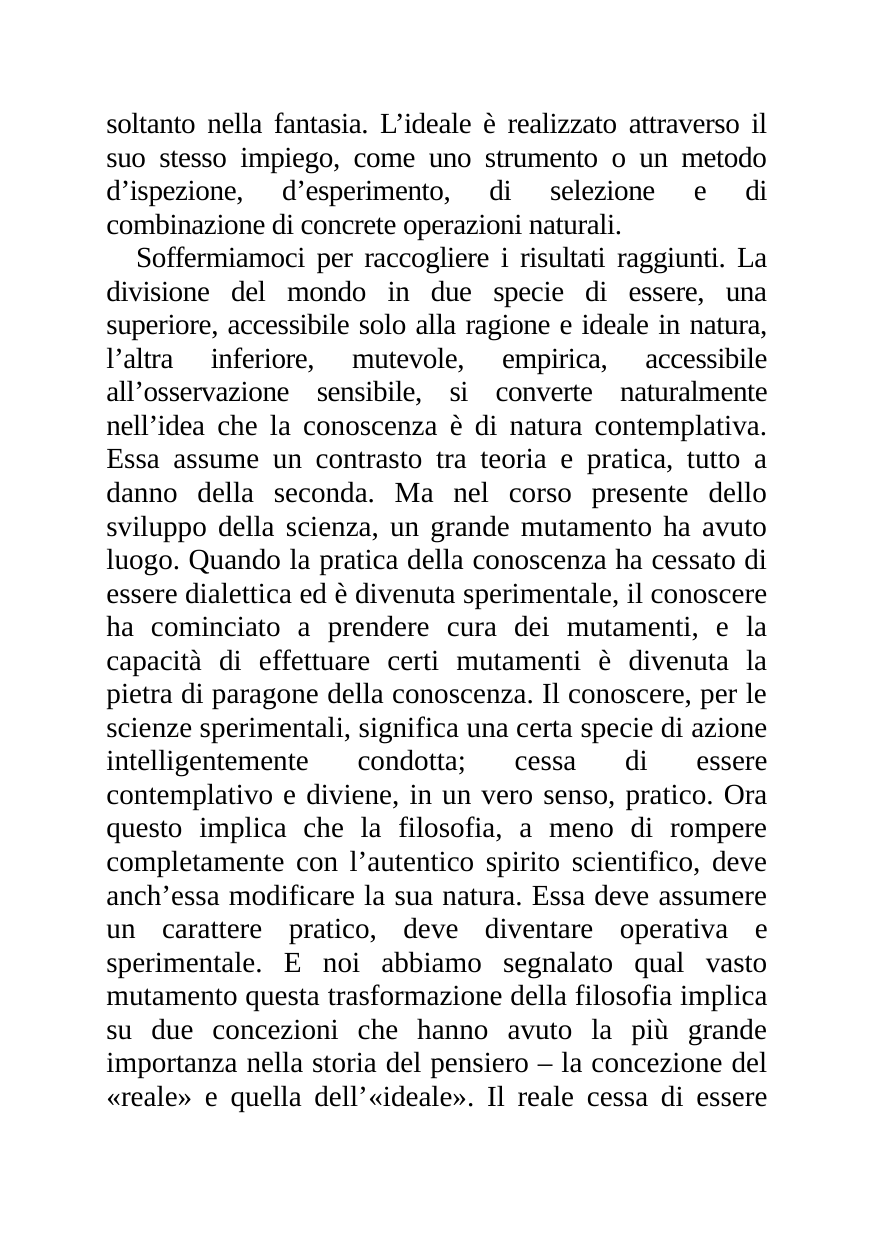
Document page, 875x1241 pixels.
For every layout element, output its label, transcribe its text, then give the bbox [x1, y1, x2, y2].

text Soffermiamoci per raccogliere i risultati raggiunti. La divisione del mondo in due specie di essere, una superiore, accessibile solo alla ragione e ideale in natura, l’altra inferiore, mutevole, empirica, accessibile all’osservazione sensibile, si converte naturalmente nell’idea che la conoscenza è di natura contemplativa. Essa assume un contrasto tra teoria e pratica, tutto a danno della seconda. Ma nel corso presente dello sviluppo della scienza, un grande mutamento ha avuto luogo. Quando la pratica della conoscenza ha cessato di essere dialettica ed è divenuta sperimentale, il conoscere ha cominciato a prendere cura dei mutamenti, e la capacità di effettuare certi mutamenti è divenuta la pietra di paragone della conoscenza. Il conoscere, per le scienze sperimentali, significa una certa specie di azione intelligentemente condotta; cessa di essere contemplativo e diviene, in un vero senso, pratico. Ora questo implica che la filosofia, a meno di rompere completamente con l’autentico spirito scientifico, deve anch’essa modificare la sua natura. Essa deve assumere un carattere pratico, deve diventare operativa e sperimentale. E noi abbiamo segnalato qual vasto mutamento questa trasformazione della filosofia implica su due concezioni che hanno avuto la più grande importanza nella storia del pensiero – la concezione del «reale» e quella dell’«ideale». Il reale cessa di essere [106, 240, 768, 1112]
text soltanto nella fantasia. L’ideale è realizzato attraverso il suo stesso impiego, come uno strumento o un metodo d’ispezione, d’esperimento, di selezione e di combinazione di concrete operazioni naturali. [106, 106, 768, 240]
